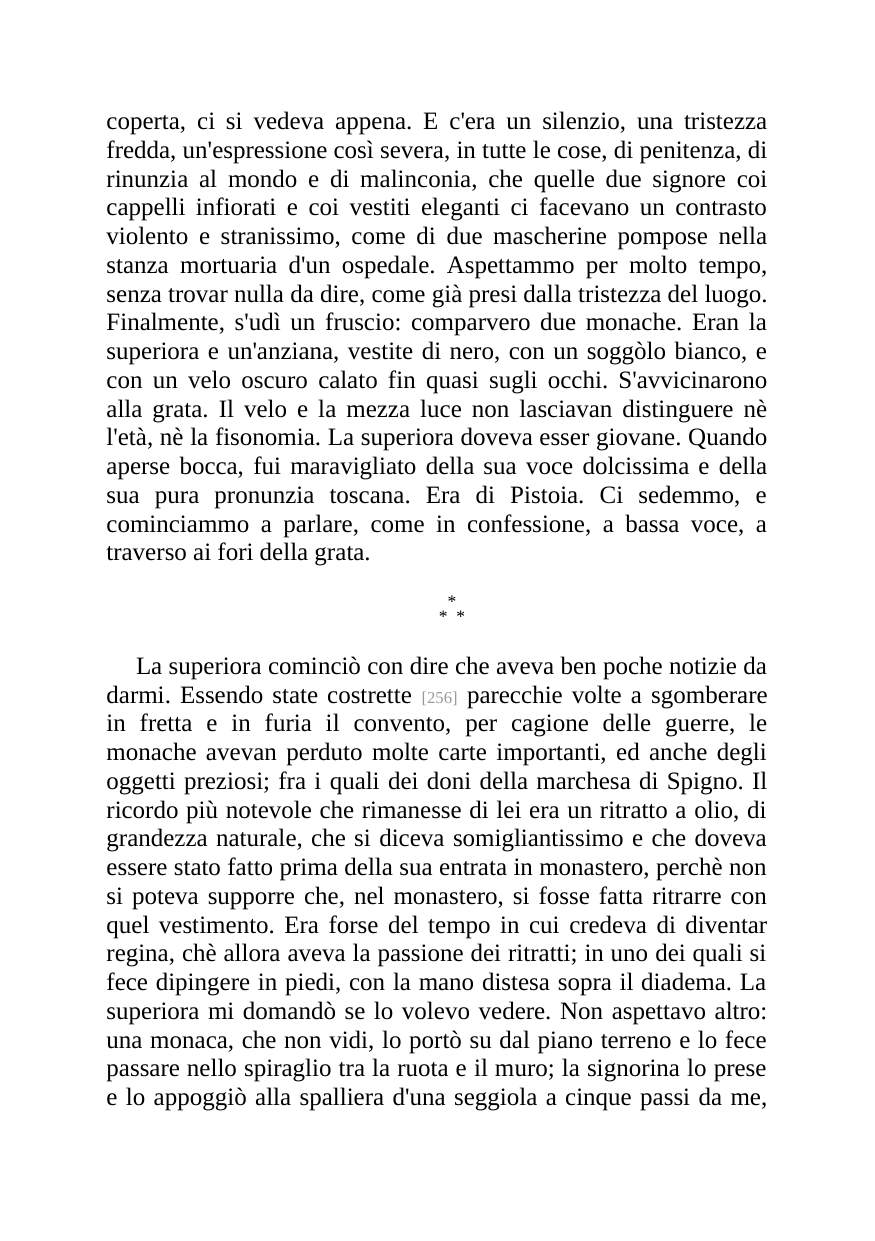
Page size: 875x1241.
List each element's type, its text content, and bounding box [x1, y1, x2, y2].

text *** [106, 591, 768, 626]
text La superiora cominciò con dire che aveva ben poche notizie da darmi. Essendo state costrette [256] parecchie volte a sgomberare in fretta e in furia il convento, per cagione delle guerre, le monache avevan perduto molte carte importanti, ed anche degli oggetti preziosi; fra i quali dei doni della marchesa di Spigno. Il ricordo più notevole che rimanesse di lei era un ritratto a olio, di grandezza naturale, che si diceva somigliantissimo e che doveva essere stato fatto prima della sua entrata in monastero, perchè non si poteva supporre che, nel monastero, si fosse fatta ritrarre con quel vestimento. Era forse del tempo in cui credeva di diventar regina, chè allora aveva la passione dei ritratti; in uno dei quali si fece dipingere in piedi, con la mano distesa sopra il diadema. La superiora mi domandò se lo volevo vedere. Non aspettavo altro: una monaca, che non vidi, lo portò su dal piano terreno e lo fece passare nello spiraglio tra la ruota e il muro; la signorina lo prese e lo appoggiò alla spalliera d'una seggiola a cinque passi da me, [106, 651, 768, 1111]
text coperta, ci si vedeva appena. E c'era un silenzio, una tristezza fredda, un'espressione così severa, in tutte le cose, di penitenza, di rinunzia al mondo e di malinconia, che quelle due signore coi cappelli infiorati e coi vestiti eleganti ci facevano un contrasto violento e stranissimo, come di due mascherine pompose nella stanza mortuaria d'un ospedale. Aspettammo per molto tempo, senza trovar nulla da dire, come già presi dalla tristezza del luogo. Finalmente, s'udì un fruscio: comparvero due monache. Eran la superiora e un'anziana, vestite di nero, con un soggòlo bianco, e con un velo oscuro calato fin quasi sugli occhi. S'avvicinarono alla grata. Il velo e la mezza luce non lasciavan distinguere nè l'età, nè la fisonomia. La superiora doveva esser giovane. Quando aperse bocca, fui maravigliato della sua voce dolcissima e della sua pura pronunzia toscana. Era di Pistoia. Ci sedemmo, e cominciammo a parlare, come in confessione, a bassa voce, a traverso ai fori della grata. [106, 106, 768, 566]
